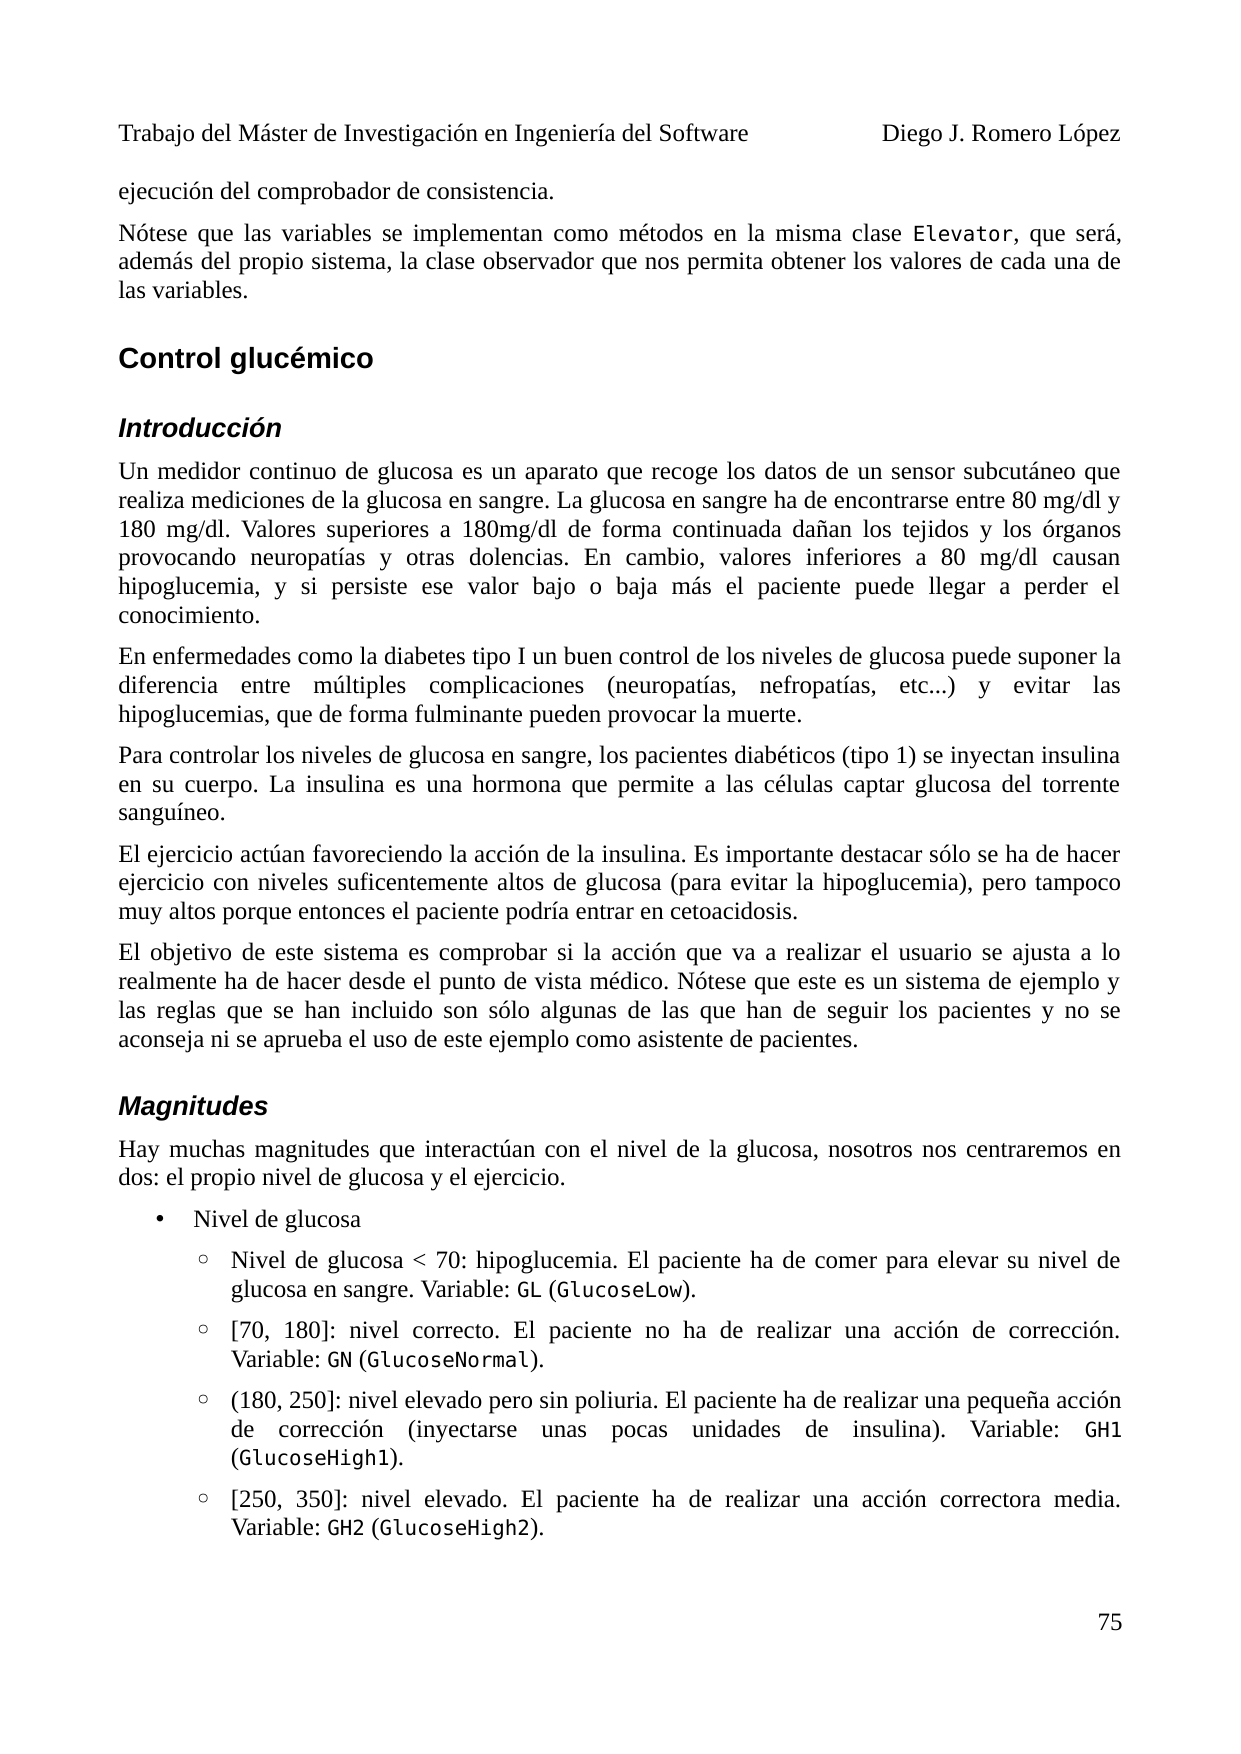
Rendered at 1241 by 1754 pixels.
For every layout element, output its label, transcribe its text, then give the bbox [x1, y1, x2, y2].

subtitle Control glucémico [118, 341, 1122, 375]
text En enfermedades como la diabetes tipo I un buen control de los niveles de glucosa puede suponer la diferencia entre múltiples complicaciones (neuropatías, nefropatías, etc...) y evitar las hipoglucemias, que de forma fulminante pueden provocar la muerte. [118, 641, 1122, 727]
text ejecución del comprobador de consistencia. [118, 176, 1122, 205]
subtitle Introducción [118, 412, 1122, 444]
list Nivel de glucosa < 70: hipoglucemia. El paciente ha de comer para elevar su nivel de glucosa en sangre. Variable: GL (GlucoseLow). [193, 1245, 1122, 1302]
text Un medidor continuo de glucosa es un aparato que recoge los datos de un sensor subcutáneo que realiza mediciones de la glucosa en sangre. La glucosa en sangre ha de encontrarse entre 80 mg/dl y 180 mg/dl. Valores superiores a 180mg/dl de forma continuada dañan los tejidos y los órganos provocando neuropatías y otras dolencias. En cambio, valores inferiores a 80 mg/dl causan hipoglucemia, y si persiste ese valor bajo o baja más el paciente puede llegar a perder el conocimiento. [118, 456, 1122, 629]
subtitle Magnitudes [118, 1090, 1122, 1121]
list (180, 250]: nivel elevado pero sin poliuria. El paciente ha de realizar una pequeña acción de corrección (inyectarse unas pocas unidades de insulina). Variable: GH1 (GlucoseHigh1). [193, 1385, 1122, 1471]
list [250, 350]: nivel elevado. El paciente ha de realizar una acción correctora media. Variable: GH2 (GlucoseHigh2). [193, 1484, 1122, 1541]
text El ejercicio actúan favoreciendo la acción de la insulina. Es importante destacar sólo se ha de hacer ejercicio con niveles suficentemente altos de glucosa (para evitar la hipoglucemia), pero tampoco muy altos porque entonces el paciente podría entrar en cetoacidosis. [118, 839, 1122, 925]
text Nótese que las variables se implementan como métodos en la misma clase Elevator, que será, además del propio sistema, la clase observador que nos permita obtener los valores de cada una de las variables. [118, 218, 1122, 304]
text El objetivo de este sistema es comprobar si la acción que va a realizar el usuario se ajusta a lo realmente ha de hacer desde el punto de vista médico. Nótese que este es un sistema de ejemplo y las reglas que se han incluido son sólo algunas de las que han de seguir los pacientes y no se aconseja ni se aprueba el uso de este ejemplo como asistente de pacientes. [118, 937, 1122, 1052]
list [70, 180]: nivel correcto. El paciente no ha de realizar una acción de corrección. Variable: GN (GlucoseNormal). [193, 1315, 1122, 1372]
list Nivel de glucosa [156, 1204, 1122, 1232]
text Hay muchas magnitudes que interactúan con el nivel de la glucosa, nosotros nos centraremos en dos: el propio nivel de glucosa y el ejercicio. [118, 1134, 1122, 1191]
text Para controlar los niveles de glucosa en sangre, los pacientes diabéticos (tipo 1) se inyectan insulina en su cuerpo. La insulina es una hormona que permite a las células captar glucosa del torrente sanguíneo. [118, 740, 1122, 826]
